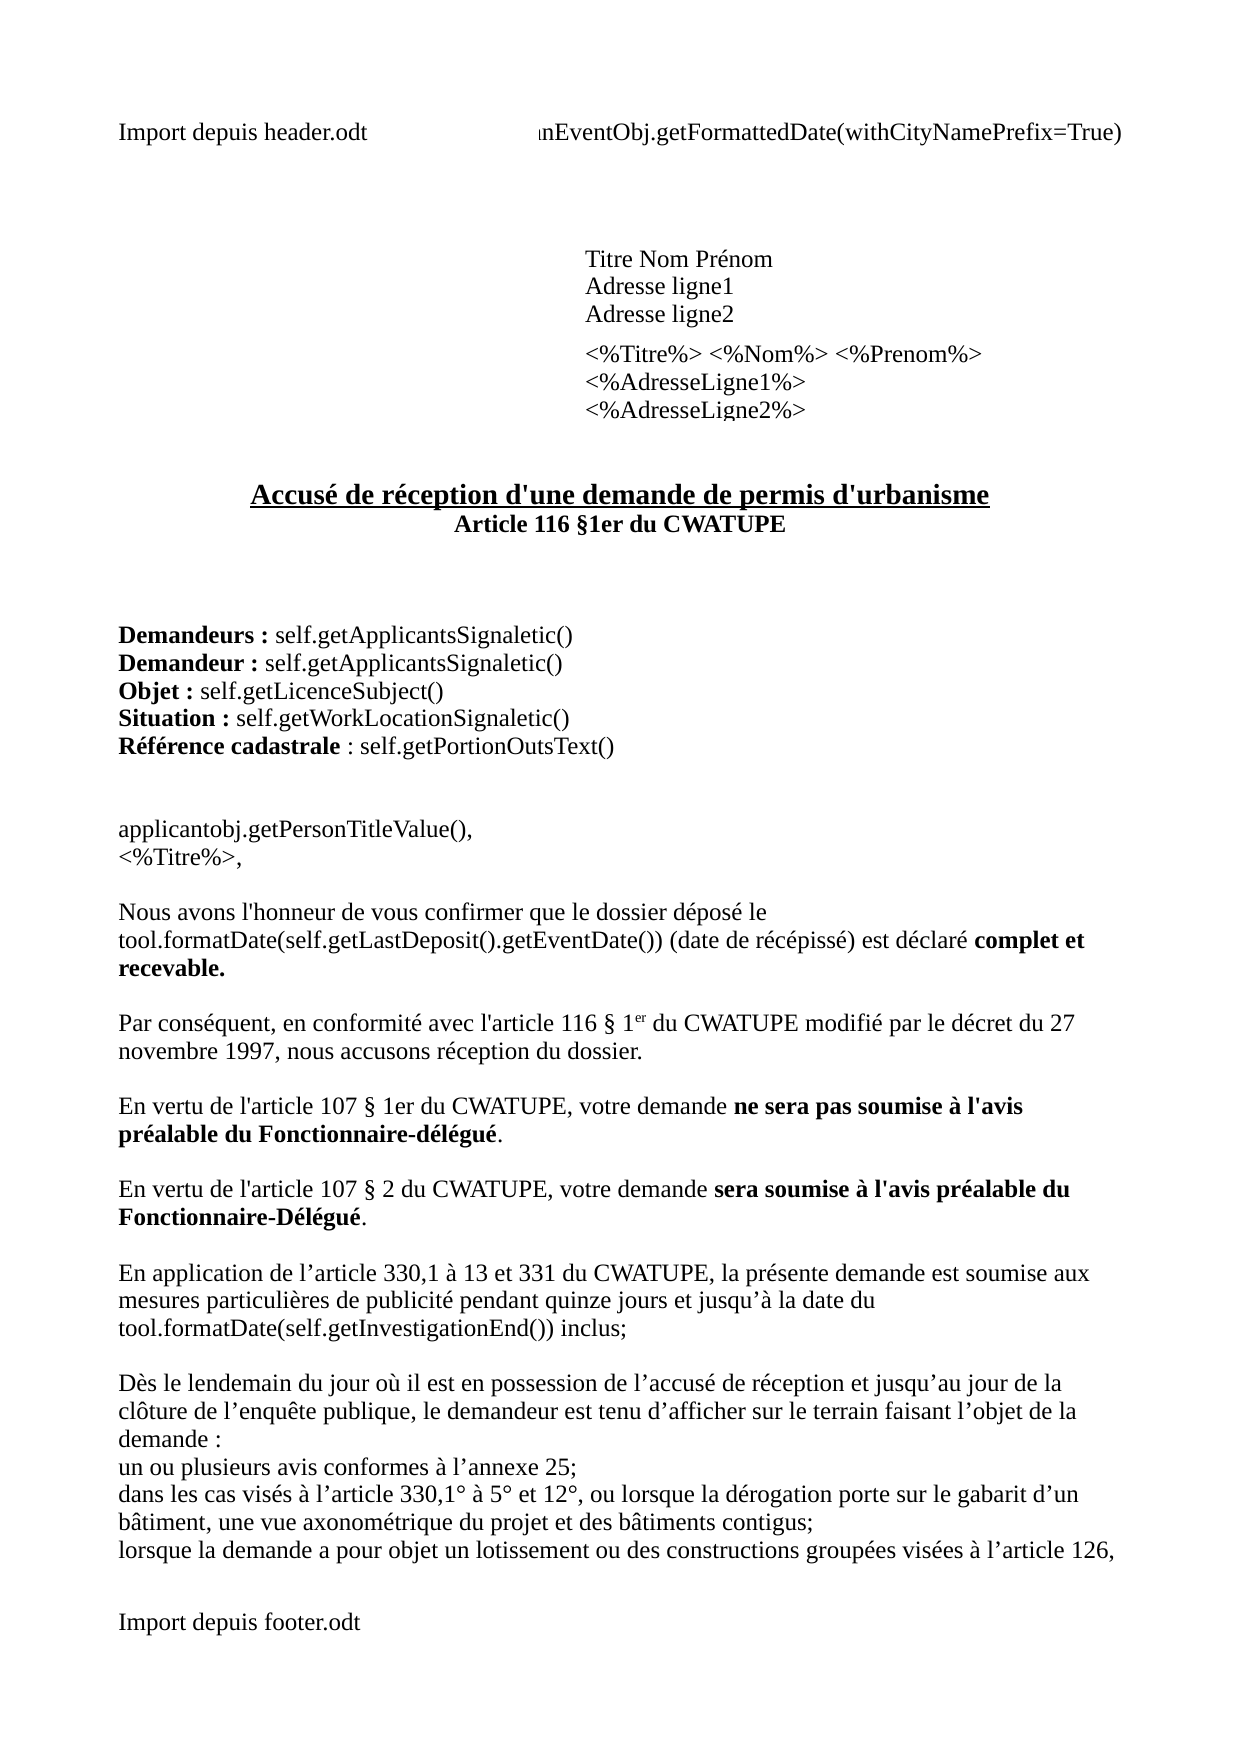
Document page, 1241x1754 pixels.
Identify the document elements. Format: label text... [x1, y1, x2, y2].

text urbanEventObj.getFormattedDate(withCityNamePrefix=True) [118, 118, 1122, 427]
text Objet : self.getLicenceSubject() [118, 677, 1122, 704]
text Demandeurs : self.getApplicantsSignaletic() [118, 621, 1122, 649]
text Titre Nom Prénom Adresse ligne1 Adresse ligne2 [585, 245, 1108, 328]
text Par conséquent, en conformité avec l'article 116 § 1er du CWATUPE modifié par le décret du 27 novembre 1997, nous accusons réception du dossier. [118, 1009, 1122, 1065]
title Accusé de réception d'une demande de permis d'urbanisme [118, 478, 1122, 511]
text Nous avons l'honneur de vous confirmer que le dossier déposé le tool.formatDate(self.getLastDeposit().getEventDate()) (date de récépissé) est déclaré complet et recevable. [118, 898, 1122, 982]
text Import depuis header.odt [118, 118, 539, 146]
text En vertu de l'article 107 § 1er du CWATUPE, votre demande ne sera pas soumise à l'avis préalable du Fonctionnaire-délégué. [118, 1092, 1122, 1176]
text applicantobj.getPersonTitleValue(), [118, 815, 1122, 843]
text <%Titre%>, [118, 843, 1122, 871]
text Situation : self.getWorkLocationSignaletic() [118, 704, 1122, 732]
text En vertu de l'article 107 § 2 du CWATUPE, votre demande sera soumise à l'avis préalable du Fonctionnaire-Délégué. [118, 1176, 1122, 1231]
table_header En application de l’article 330,1 à 13 et 331 du CWATUPE, la présente demande est soumise aux mesures particulières de publicité pendant quinze jours et jusqu’à la date du tool.formatDate(self.getInvestigationEnd()) inclus; Dès le lendemain du jour où il est en possession de l’accusé de réception et jusqu’au jour de la clôture de l’enquête publique, le demandeur est tenu d’afficher sur le terrain faisant l’objet de la demande : un ou plusieurs avis conformes à l’annexe 25; dans les cas visés à l’article 330,1° à 5° et 12°, ou lorsque la dérogation porte sur le gabarit d’un bâtiment, une vue axonométrique du projet et des bâtiments contigus; lorsque la demande a pour objet un lotissement ou des constructions groupées visées à l’article 126, [118, 1231, 1122, 1563]
text Référence cadastrale : self.getPortionOutsText() [118, 732, 1122, 760]
text <%Titre%> <%Nom%> <%Prenom%> <%AdresseLigne1%> <%AdresseLigne2%> [585, 340, 1108, 421]
text Demandeur : self.getApplicantsSignaletic() [118, 649, 1122, 677]
title Article 116 §1er du CWATUPE [118, 511, 1122, 538]
